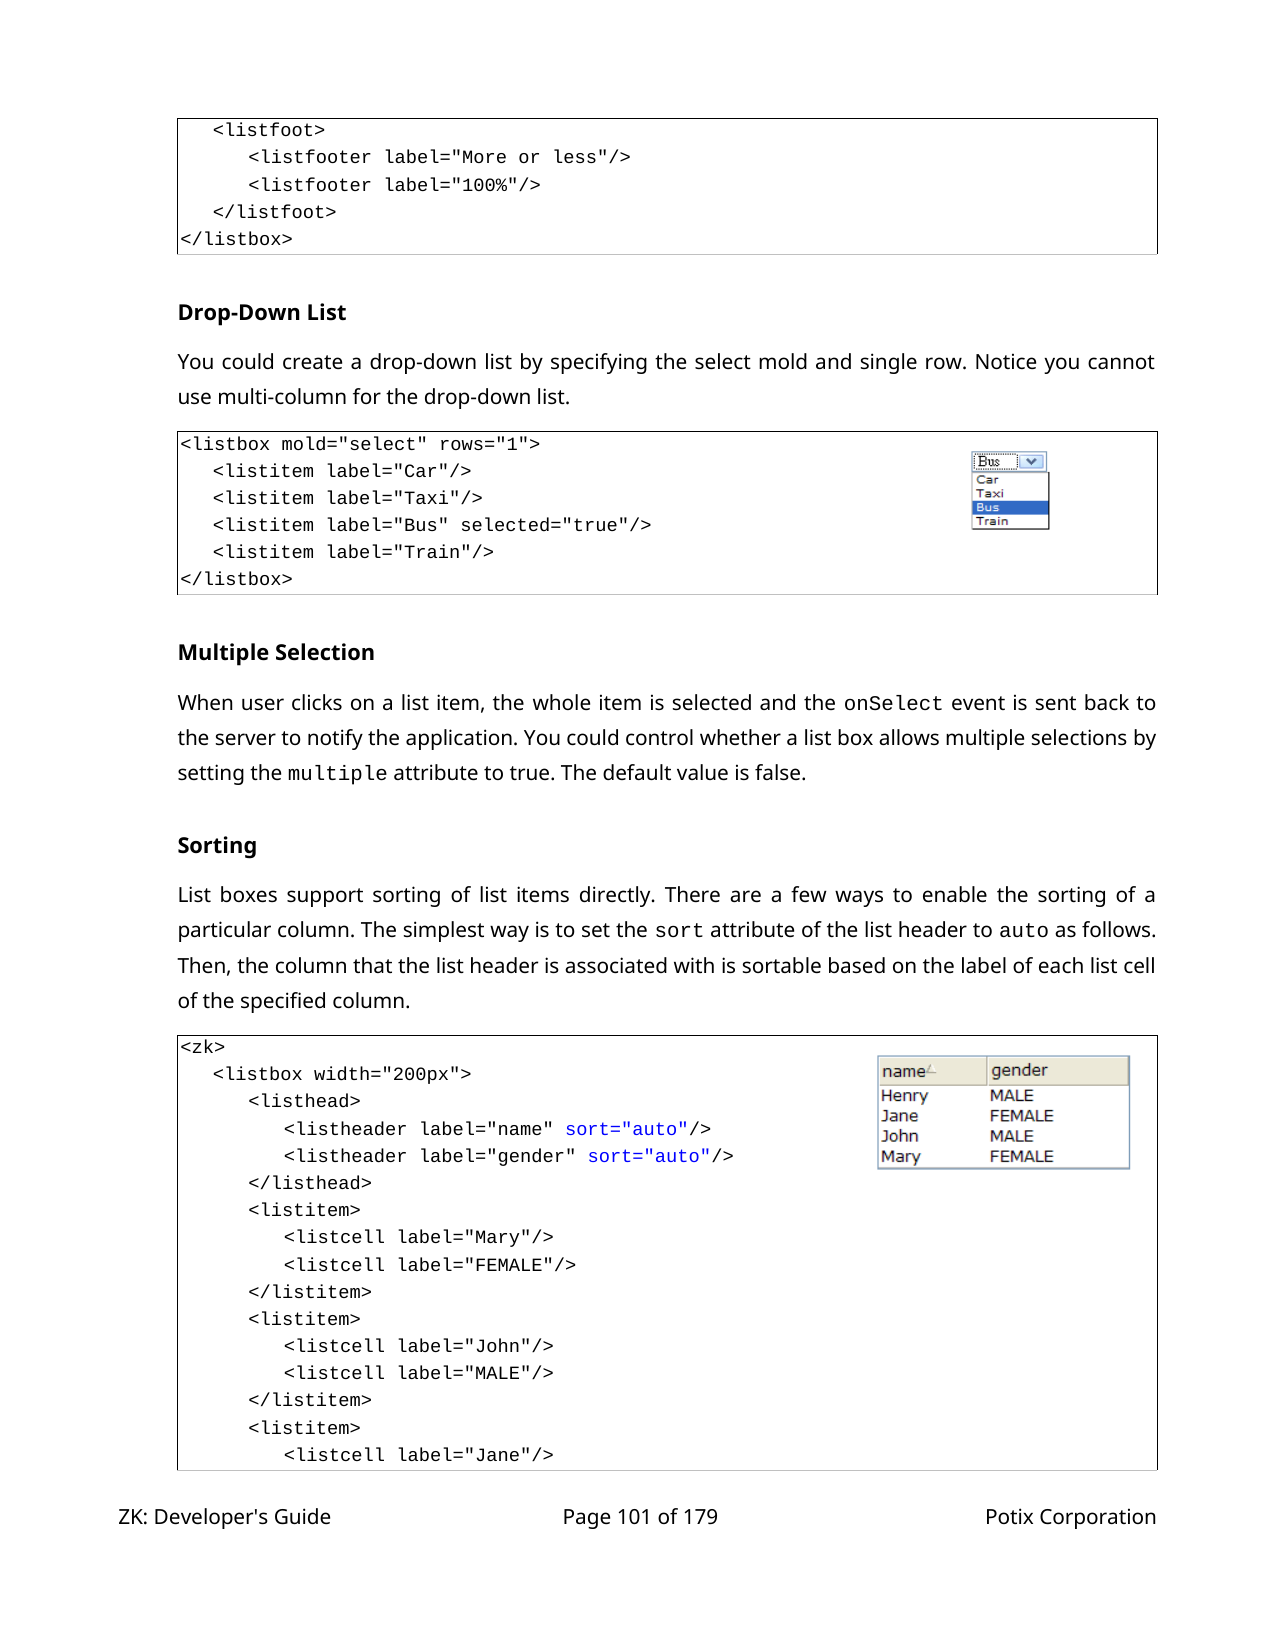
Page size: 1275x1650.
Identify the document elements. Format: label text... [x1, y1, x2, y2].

text </listbox> [178, 567, 1157, 594]
text <listcell label="Jane"/> [178, 1443, 1157, 1470]
text </listfoot> [178, 200, 1157, 224]
text <listcell label="John"/> [178, 1334, 1157, 1358]
picture [875, 1053, 1134, 1171]
text [1134, 1062, 1157, 1086]
text <listitem> [178, 1307, 1157, 1331]
text <listheader label="gender" sort="auto"/> [178, 1144, 875, 1168]
text <listbox mold="select" rows="1"> [178, 432, 1157, 456]
text <listitem> [178, 1198, 1157, 1222]
text When user clicks on a list item, the whole item is selected and the onSelect event is sent back to the server to notify the application. You could control whether a list box allows multiple selections by setting the multiple attribute to true. The default value is false. [177, 688, 1157, 787]
text <listcell label="MALE"/> [178, 1361, 1157, 1385]
subtitle Sorting [177, 829, 1157, 859]
text </listitem> [178, 1388, 1157, 1413]
text </listbox> [178, 227, 1157, 254]
subtitle Drop-Down List [177, 297, 1157, 327]
text <listheader label="name" sort="auto"/> [178, 1116, 875, 1141]
text <zk> [178, 1036, 1157, 1059]
text <listbox width="200px"> [178, 1062, 875, 1086]
text [1134, 1089, 1157, 1113]
text <listitem label="Taxi"/> [178, 486, 968, 510]
text <listhead> [178, 1089, 875, 1113]
picture [968, 449, 1053, 532]
text [1053, 486, 1157, 510]
text <listfooter label="More or less"/> [178, 145, 1157, 169]
text <listitem> [178, 1416, 1157, 1440]
text <listcell label="Mary"/> [178, 1225, 1157, 1249]
text List boxes support sorting of list items directly. There are a few ways to enable the sorting of a particular column. The simplest way is to set the sort attribute of the list header to auto as follows. Then, the column that the list header is associated with is sortable based on the label of each list cell of the specified column. [177, 880, 1157, 1014]
text <listitem label="Bus" selected="true"/> [178, 513, 1157, 537]
subtitle Multiple Selection [177, 637, 1157, 667]
text <listcell label="FEMALE"/> [178, 1252, 1157, 1277]
text [1053, 458, 1157, 483]
text <listfooter label="100%"/> [178, 172, 1157, 197]
text </listhead> [178, 1171, 1157, 1195]
text <listitem label="Car"/> [178, 458, 968, 483]
text <listfoot> [178, 119, 1157, 142]
text You could create a drop-down list by specifying the select mold and single row. Notice you cannot use multi-column for the drop-down list. [177, 347, 1157, 411]
text <listitem label="Train"/> [178, 540, 1157, 564]
text </listitem> [178, 1279, 1157, 1304]
